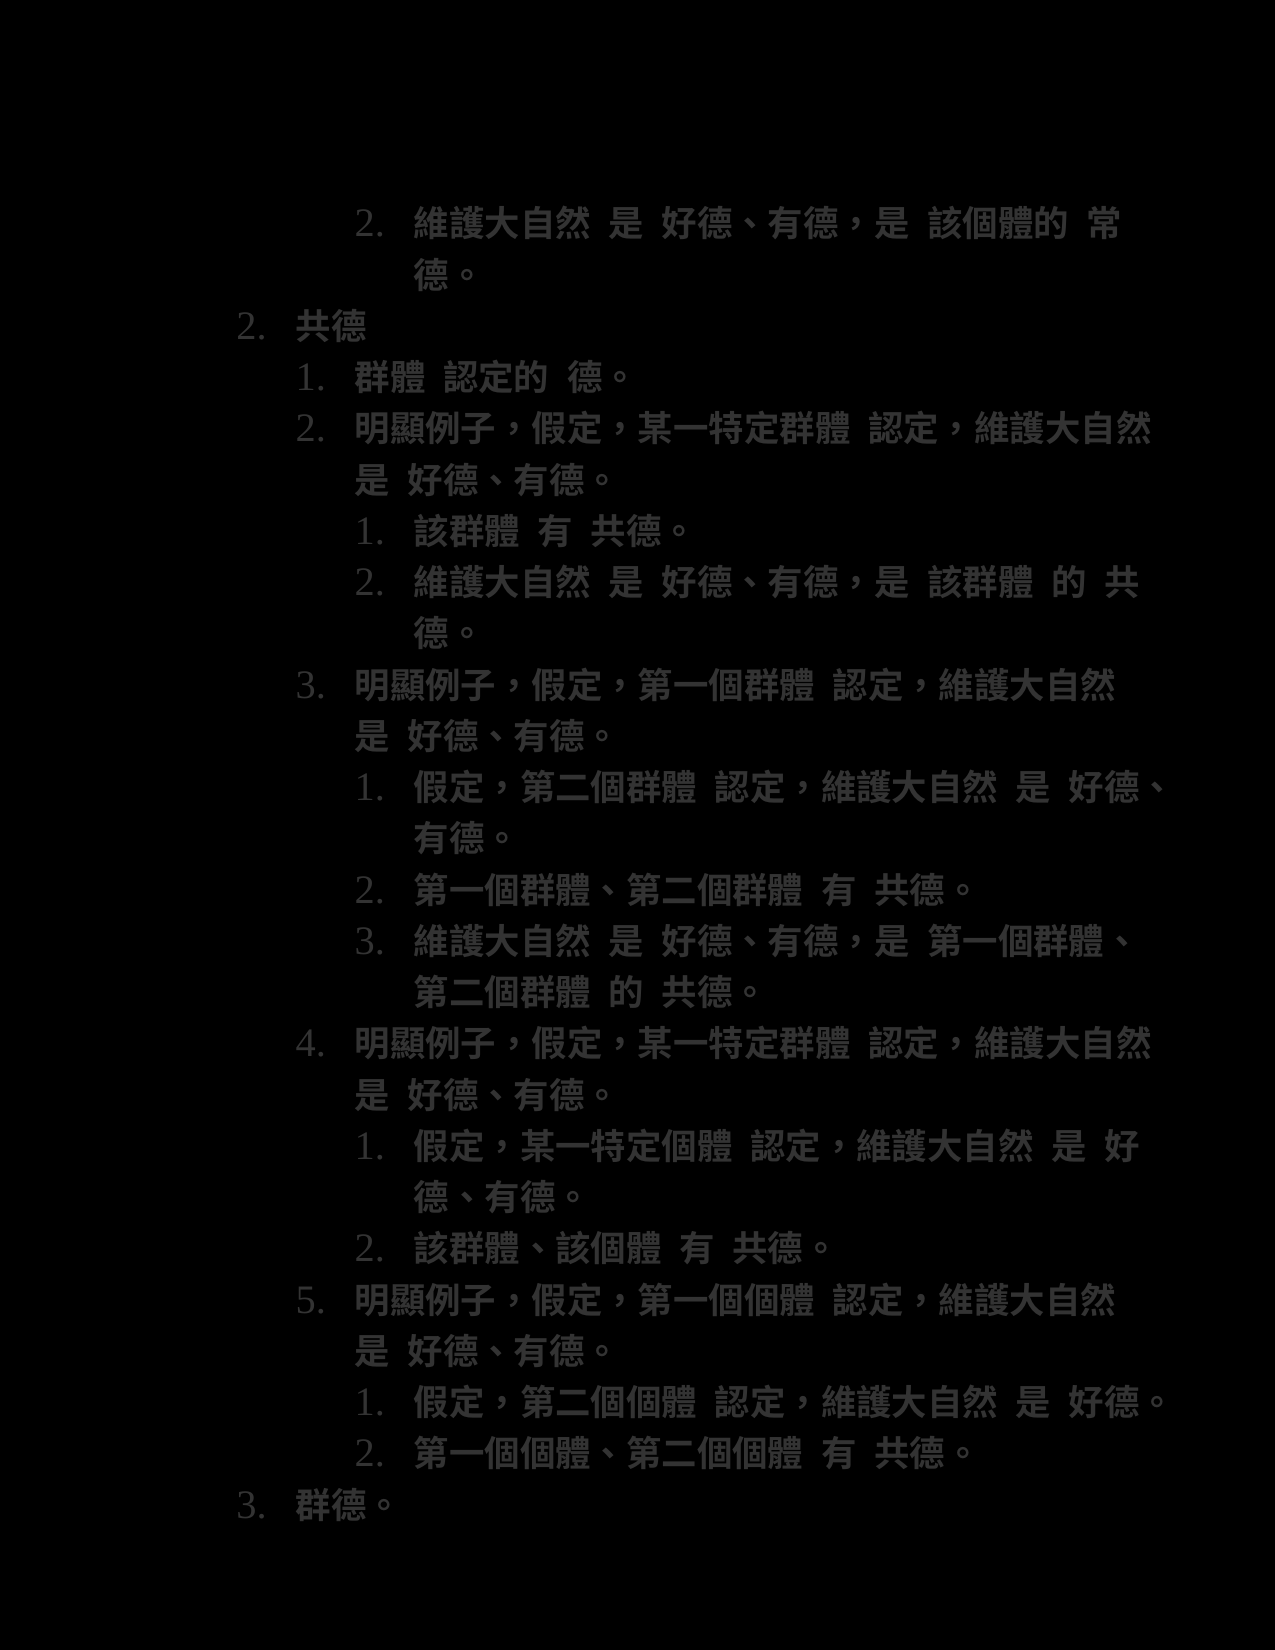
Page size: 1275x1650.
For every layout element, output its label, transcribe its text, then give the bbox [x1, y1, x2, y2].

list 明顯例子，假定，某一特定群體 認定，維護大自然 是 好德、有德。 [295, 1016, 1157, 1118]
list 維護大自然 是 好德、有德，是 該個體的 常德。 [354, 196, 1157, 298]
list 群德。 [236, 1477, 1157, 1528]
list 假定，第二個個體 認定，維護大自然 是 好德。 [354, 1374, 1157, 1426]
list 共德 [236, 298, 1157, 349]
list 第一個群體、第二個群體 有 共德。 [354, 862, 1157, 913]
list 明顯例子，假定，第一個個體 認定，維護大自然 是 好德、有德。 [295, 1272, 1157, 1374]
list 假定，第二個群體 認定，維護大自然 是 好德、有德。 [354, 759, 1157, 862]
list 群體 認定的 德。 [295, 349, 1157, 401]
list 第一個個體、第二個個體 有 共德。 [354, 1426, 1157, 1477]
list 明顯例子，假定，某一特定群體 認定，維護大自然 是 好德、有德。 [295, 401, 1157, 503]
list 該群體 有 共德。 [354, 503, 1157, 554]
list 維護大自然 是 好德、有德，是 該群體 的 共德。 [354, 554, 1157, 657]
list 該群體、該個體 有 共德。 [354, 1221, 1157, 1272]
list 假定，某一特定個體 認定，維護大自然 是 好德、有德。 [354, 1118, 1157, 1221]
list 明顯例子，假定，第一個群體 認定，維護大自然 是 好德、有德。 [295, 657, 1157, 759]
list 維護大自然 是 好德、有德，是 第一個群體、第二個群體 的 共德。 [354, 913, 1157, 1016]
